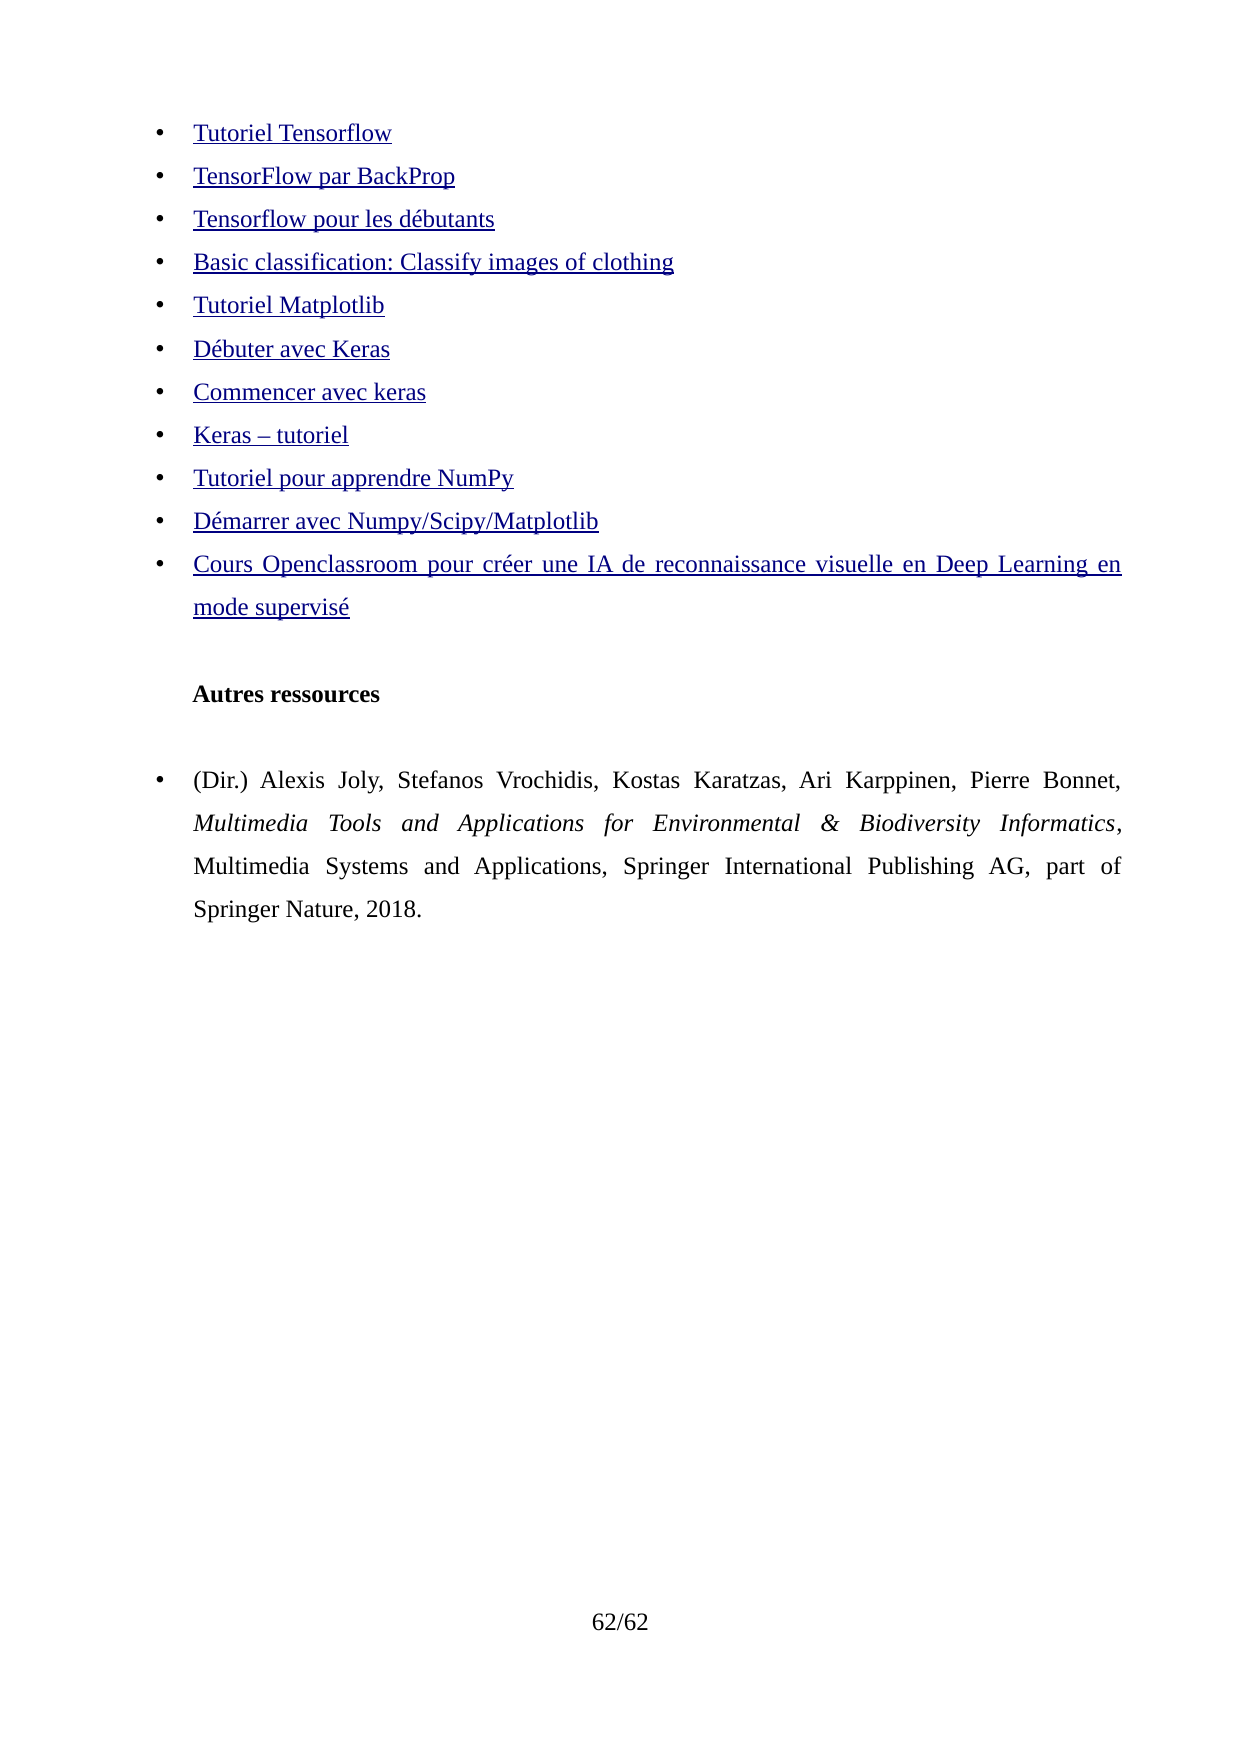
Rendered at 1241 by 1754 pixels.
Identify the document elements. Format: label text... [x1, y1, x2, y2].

text Autres ressources [118, 679, 1122, 707]
list Tutoriel Tensorflow [156, 118, 1122, 147]
list Cours Openclassroom pour créer une IA de reconnaissance visuelle en Deep Learning en mode supervisé [156, 549, 1122, 621]
list Tensorflow pour les débutants [156, 204, 1122, 233]
list Démarrer avec Numpy/Scipy/Matplotlib [156, 506, 1122, 535]
list Basic classification: Classify images of clothing [156, 247, 1122, 276]
list Tutoriel Matplotlib [156, 291, 1122, 319]
list Débuter avec Keras [156, 334, 1122, 362]
list Commencer avec keras [156, 377, 1122, 406]
list TensorFlow par BackProp [156, 161, 1122, 190]
list Tutoriel pour apprendre NumPy [156, 463, 1122, 492]
list Keras – tutoriel [156, 420, 1122, 449]
list (Dir.) Alexis Joly, Stefanos Vrochidis, Kostas Karatzas, Ari Karppinen, Pierre Bonnet, Multimedia Tools and Applications for Environmental & Biodiversity Informatics, Multimedia Systems and Applications, Springer International Publishing AG, part of Springer Nature, 2018. [156, 765, 1122, 923]
